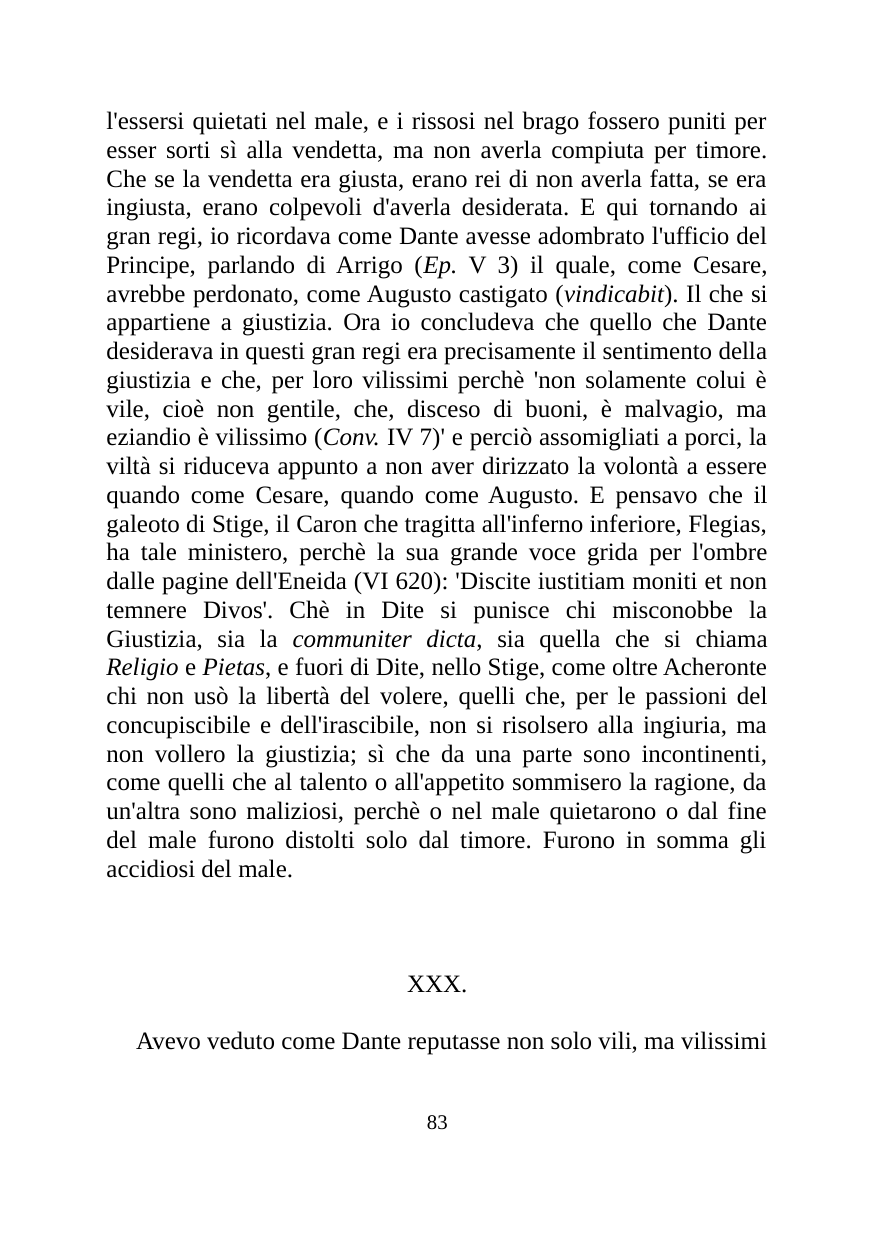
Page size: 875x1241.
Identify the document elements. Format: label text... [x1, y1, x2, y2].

text l'essersi quietati nel male, e i rissosi nel brago fossero puniti per esser sorti sì alla vendetta, ma non averla compiuta per timore. Che se la vendetta era giusta, erano rei di non averla fatta, se era ingiusta, erano colpevoli d'averla desiderata. E qui tornando ai gran regi, io ricordava come Dante avesse adombrato l'ufficio del Principe, parlando di Arrigo (Ep. V 3) il quale, come Cesare, avrebbe perdonato, come Augusto castigato (vindicabit). Il che si appartiene a giustizia. Ora io concludeva che quello che Dante desiderava in questi gran regi era precisamente il sentimento della giustizia e che, per loro vilissimi perchè 'non solamente colui è vile, cioè non gentile, che, disceso di buoni, è malvagio, ma eziandio è vilissimo (Conv. IV 7)' e perciò assomigliati a porci, la viltà si riduceva appunto a non aver dirizzato la volontà a essere quando come Cesare, quando come Augusto. E pensavo che il galeoto di Stige, il Caron che tragitta all'inferno inferiore, Flegias, ha tale ministero, perchè la sua grande voce grida per l'ombre dalle pagine dell'Eneida (VI 620): 'Discite iustitiam moniti et non temnere Divos'. Chè in Dite si punisce chi misconobbe la Giustizia, sia la communiter dicta, sia quella che si chiama Religio e Pietas, e fuori di Dite, nello Stige, come oltre Acheronte chi non usò la libertà del volere, quelli che, per le passioni del concupiscibile e dell'irascibile, non si risolsero alla ingiuria, ma non vollero la giustizia; sì che da una parte sono incontinenti, come quelli che al talento o all'appetito sommisero la ragione, da un'altra sono maliziosi, perchè o nel male quietarono o dal fine del male furono distolti solo dal timore. Furono in somma gli accidiosi del male. [106, 106, 768, 882]
text XXX. [106, 969, 768, 997]
text Avevo veduto come Dante reputasse non solo vili, ma vilissimi [106, 1026, 768, 1055]
